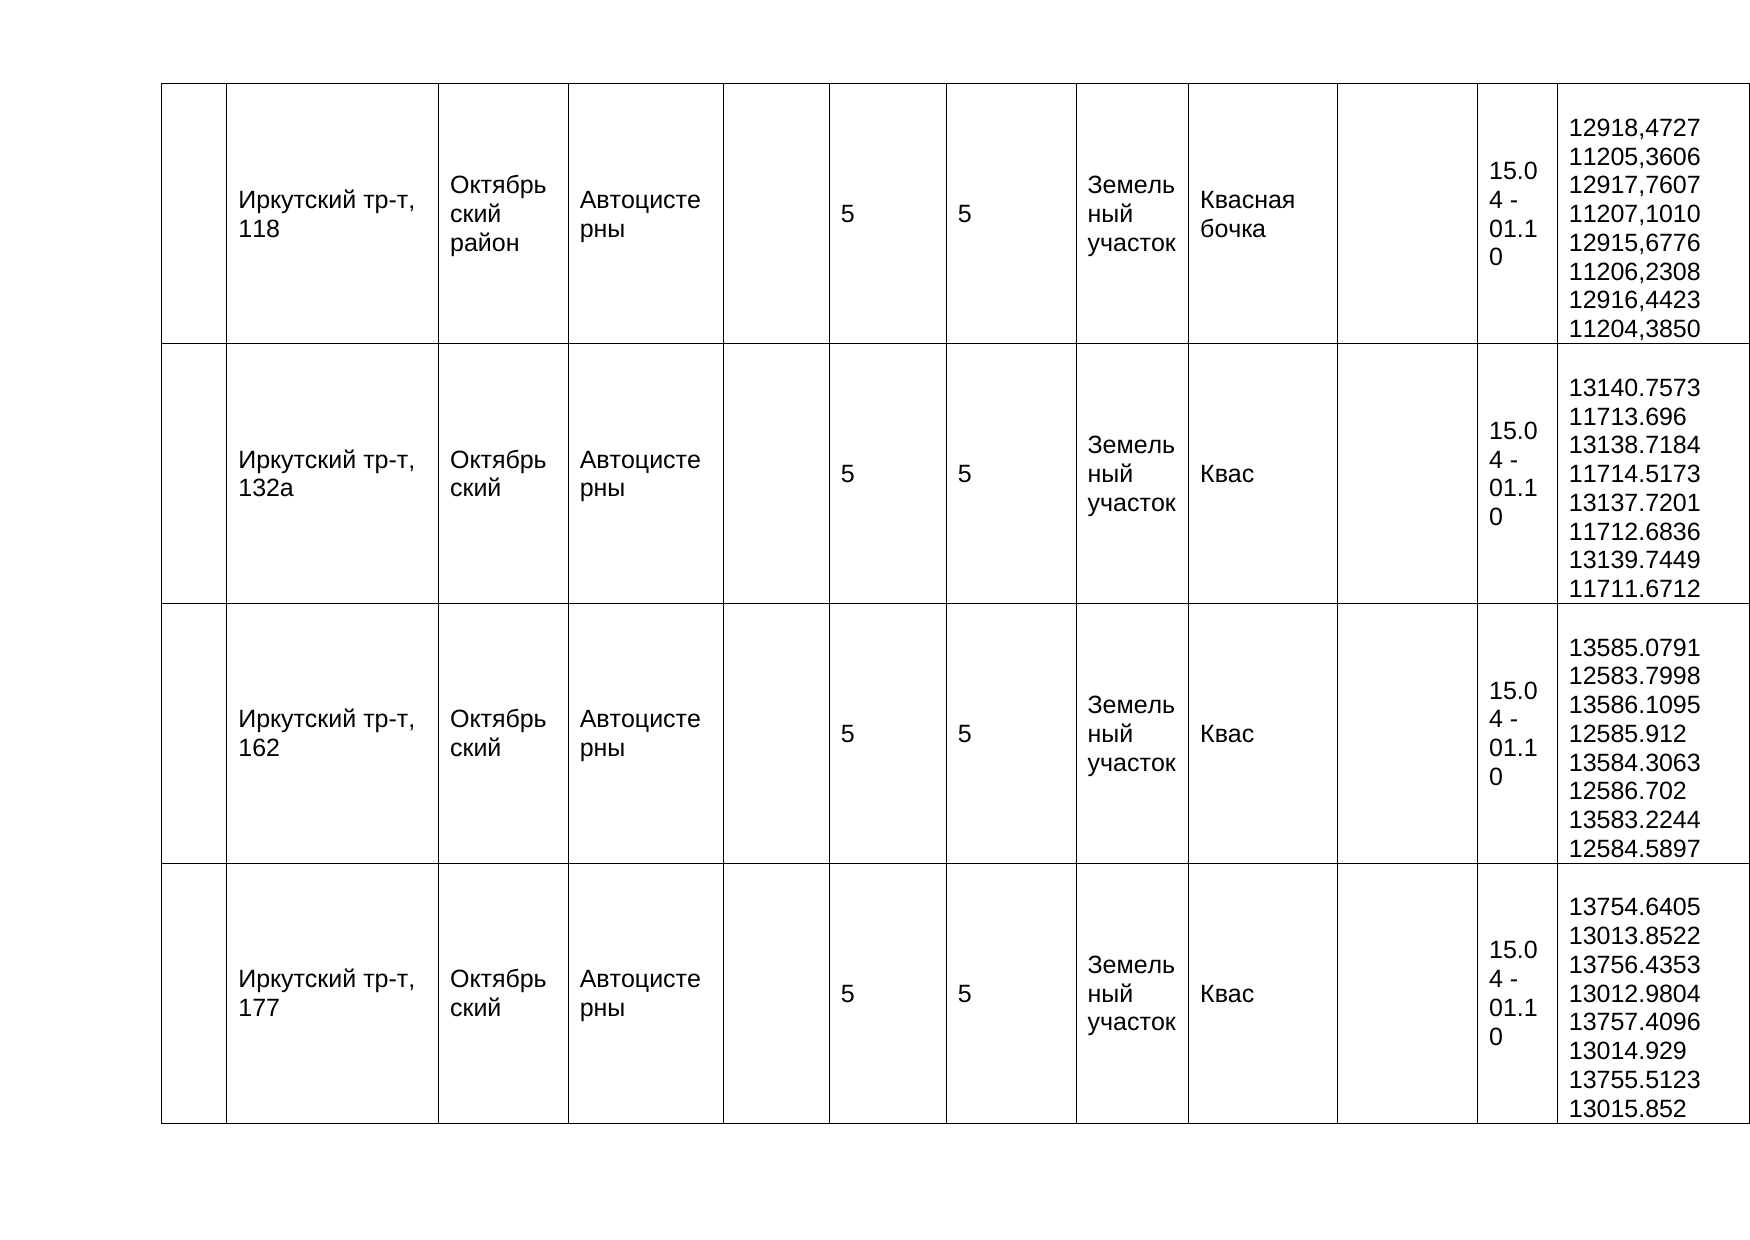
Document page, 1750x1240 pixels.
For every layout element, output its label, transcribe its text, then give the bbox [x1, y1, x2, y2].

table_cell 5 [947, 84, 1076, 343]
table_cell Иркутский тр-т, 132а [227, 344, 438, 603]
table_cell Октябрьский [439, 344, 568, 603]
table_cell 5 [830, 864, 946, 1122]
table_cell [162, 344, 226, 603]
table_cell [1338, 84, 1477, 343]
table_cell Земельный участок [1077, 84, 1188, 343]
table_cell [162, 604, 226, 863]
table_cell Земельный участок [1077, 864, 1188, 1122]
table_cell [724, 604, 829, 863]
table_cell Октябрьский [439, 604, 568, 863]
table_cell Иркутский тр-т, 118 [227, 84, 438, 343]
table_cell 5 [947, 604, 1076, 863]
table_cell Иркутский тр-т, 162 [227, 604, 438, 863]
table_cell 13585.0791 12583.7998 13586.1095 12585.912 13584.3063 12586.702 13583.2244 12584.5897 [1558, 604, 1749, 863]
table_cell Автоцистерны [569, 84, 723, 343]
table_cell 5 [830, 604, 946, 863]
table_cell 15.04 - 01.10 [1478, 604, 1557, 863]
table_cell Квас [1189, 604, 1337, 863]
table_cell 13140.7573 11713.696 13138.7184 11714.5173 13137.7201 11712.6836 13139.7449 11711.6712 [1558, 344, 1749, 603]
table_cell Квасная бочка [1189, 84, 1337, 343]
table_cell 12918,4727 11205,3606 12917,7607 11207,1010 12915,6776 11206,2308 12916,4423 11204,3850 [1558, 84, 1749, 343]
table_cell [724, 84, 829, 343]
table_cell [724, 864, 829, 1122]
table_cell Автоцистерны [569, 344, 723, 603]
table_cell [724, 344, 829, 603]
table_cell 15.04 - 01.10 [1478, 84, 1557, 343]
table_cell 5 [947, 864, 1076, 1122]
table_cell 5 [947, 344, 1076, 603]
table_cell Автоцистерны [569, 604, 723, 863]
table_cell 5 [830, 344, 946, 603]
table_cell Квас [1189, 864, 1337, 1122]
table_cell Земельный участок [1077, 344, 1188, 603]
table_cell [1338, 344, 1477, 603]
table_cell 15.04 - 01.10 [1478, 344, 1557, 603]
table_cell 13754.6405 13013.8522 13756.4353 13012.9804 13757.4096 13014.929 13755.5123 13015.852 [1558, 864, 1749, 1122]
table_cell [1338, 604, 1477, 863]
table_cell [162, 84, 226, 343]
table_cell Октябрьский район [439, 84, 568, 343]
table_cell Иркутский тр-т, 177 [227, 864, 438, 1122]
table_cell Автоцистерны [569, 864, 723, 1122]
table_cell 5 [830, 84, 946, 343]
table_cell Октябрьский [439, 864, 568, 1122]
table_cell Квас [1189, 344, 1337, 603]
table_cell Земельный участок [1077, 604, 1188, 863]
table_cell [1338, 864, 1477, 1122]
table_cell [162, 864, 226, 1122]
table_cell 15.04 - 01.10 [1478, 864, 1557, 1122]
